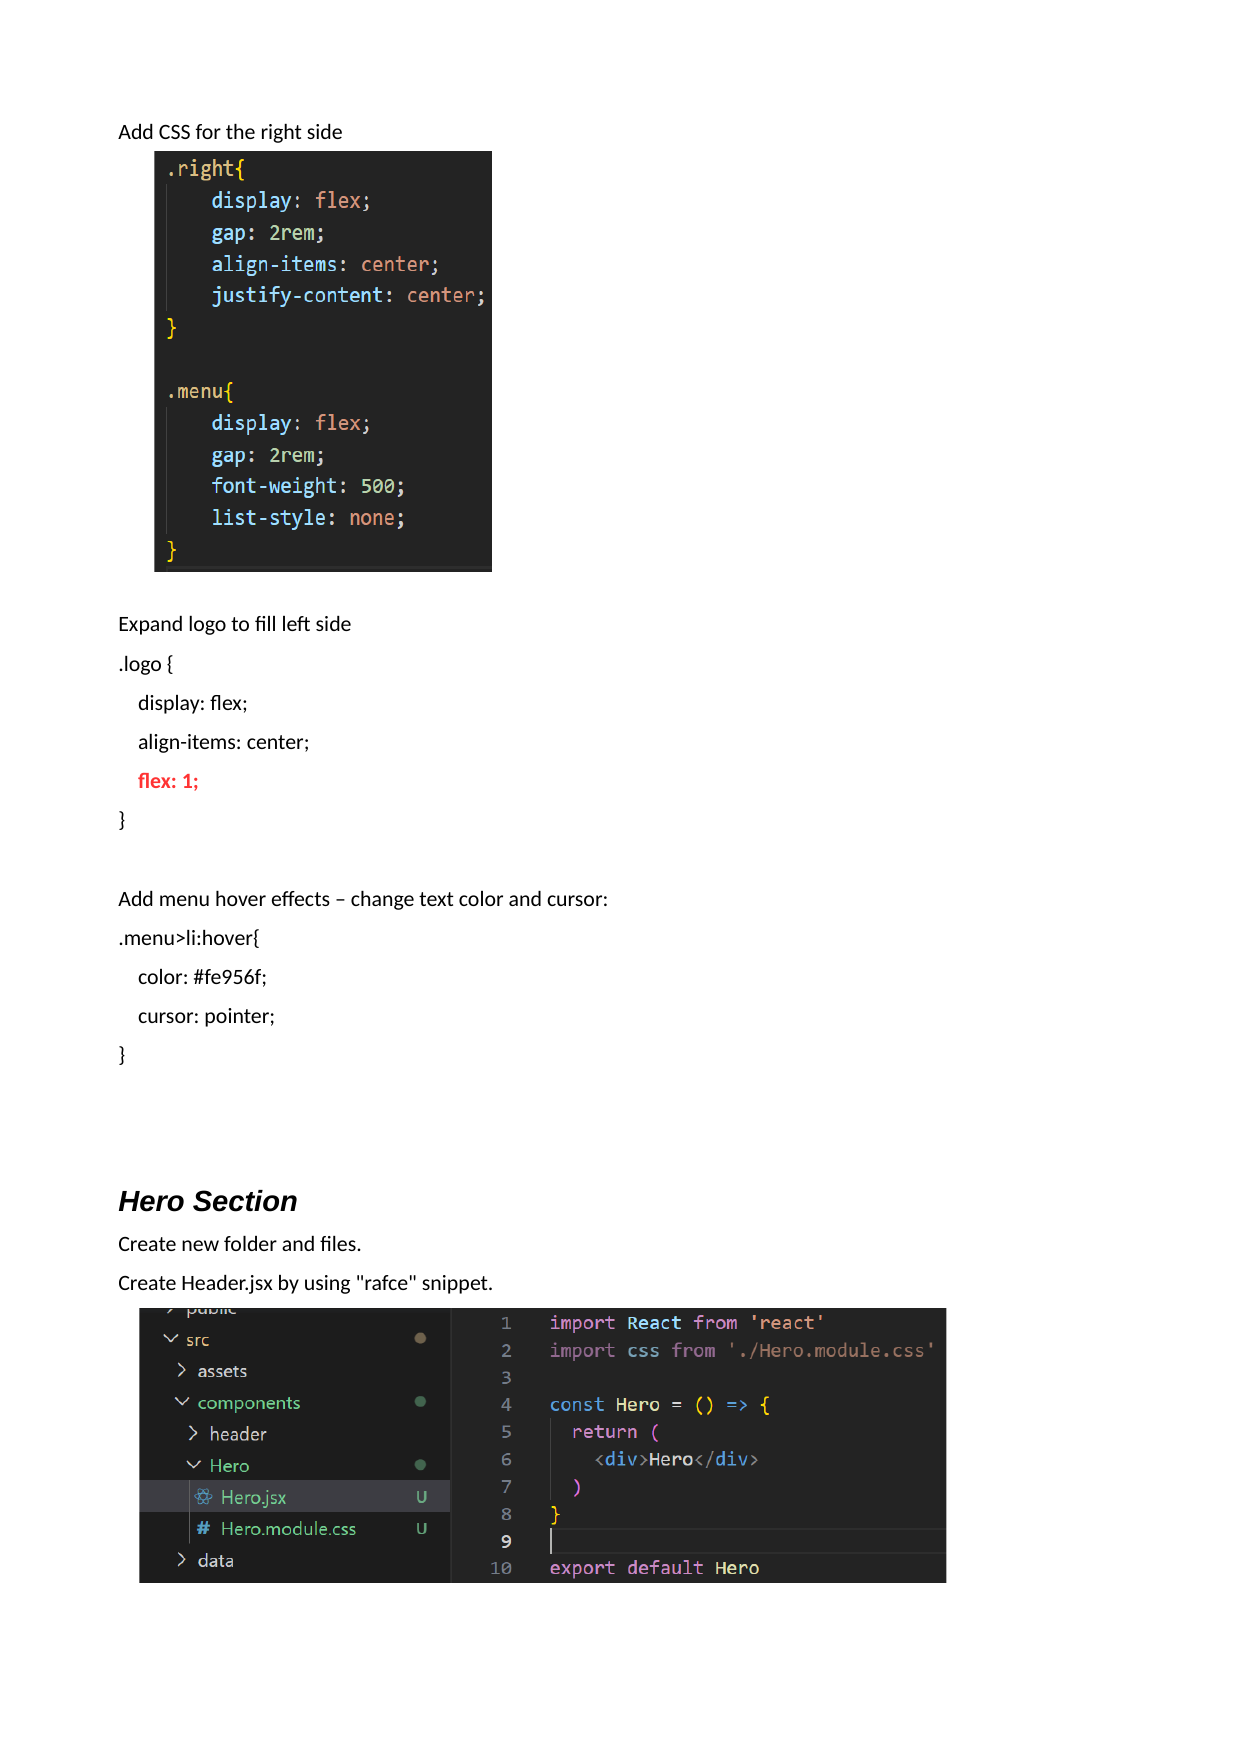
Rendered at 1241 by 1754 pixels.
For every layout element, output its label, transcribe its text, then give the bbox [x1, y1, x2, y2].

text Create new folder and files. [118, 1230, 1122, 1257]
text Add menu hover effects – change text color and cursor: [118, 885, 1122, 911]
picture [154, 151, 492, 572]
text Expand logo to fill left side [118, 611, 1122, 637]
text cursor: pointer; [118, 1002, 1122, 1029]
text display: flex; [118, 689, 1122, 716]
subtitle Hero Section [118, 1184, 1122, 1217]
text } [118, 1041, 1122, 1068]
text color: #fe956f; [118, 963, 1122, 990]
text Create Header.jsx by using "rafce" snippet. [118, 1269, 1122, 1296]
text align-items: center; [118, 728, 1122, 755]
text flex: 1; [118, 767, 1122, 794]
text } [118, 806, 1122, 833]
picture [139, 1308, 947, 1583]
text Add CSS for the right side [118, 118, 1122, 145]
text .logo { [118, 650, 1122, 676]
text .menu>li:hover{ [118, 924, 1122, 951]
